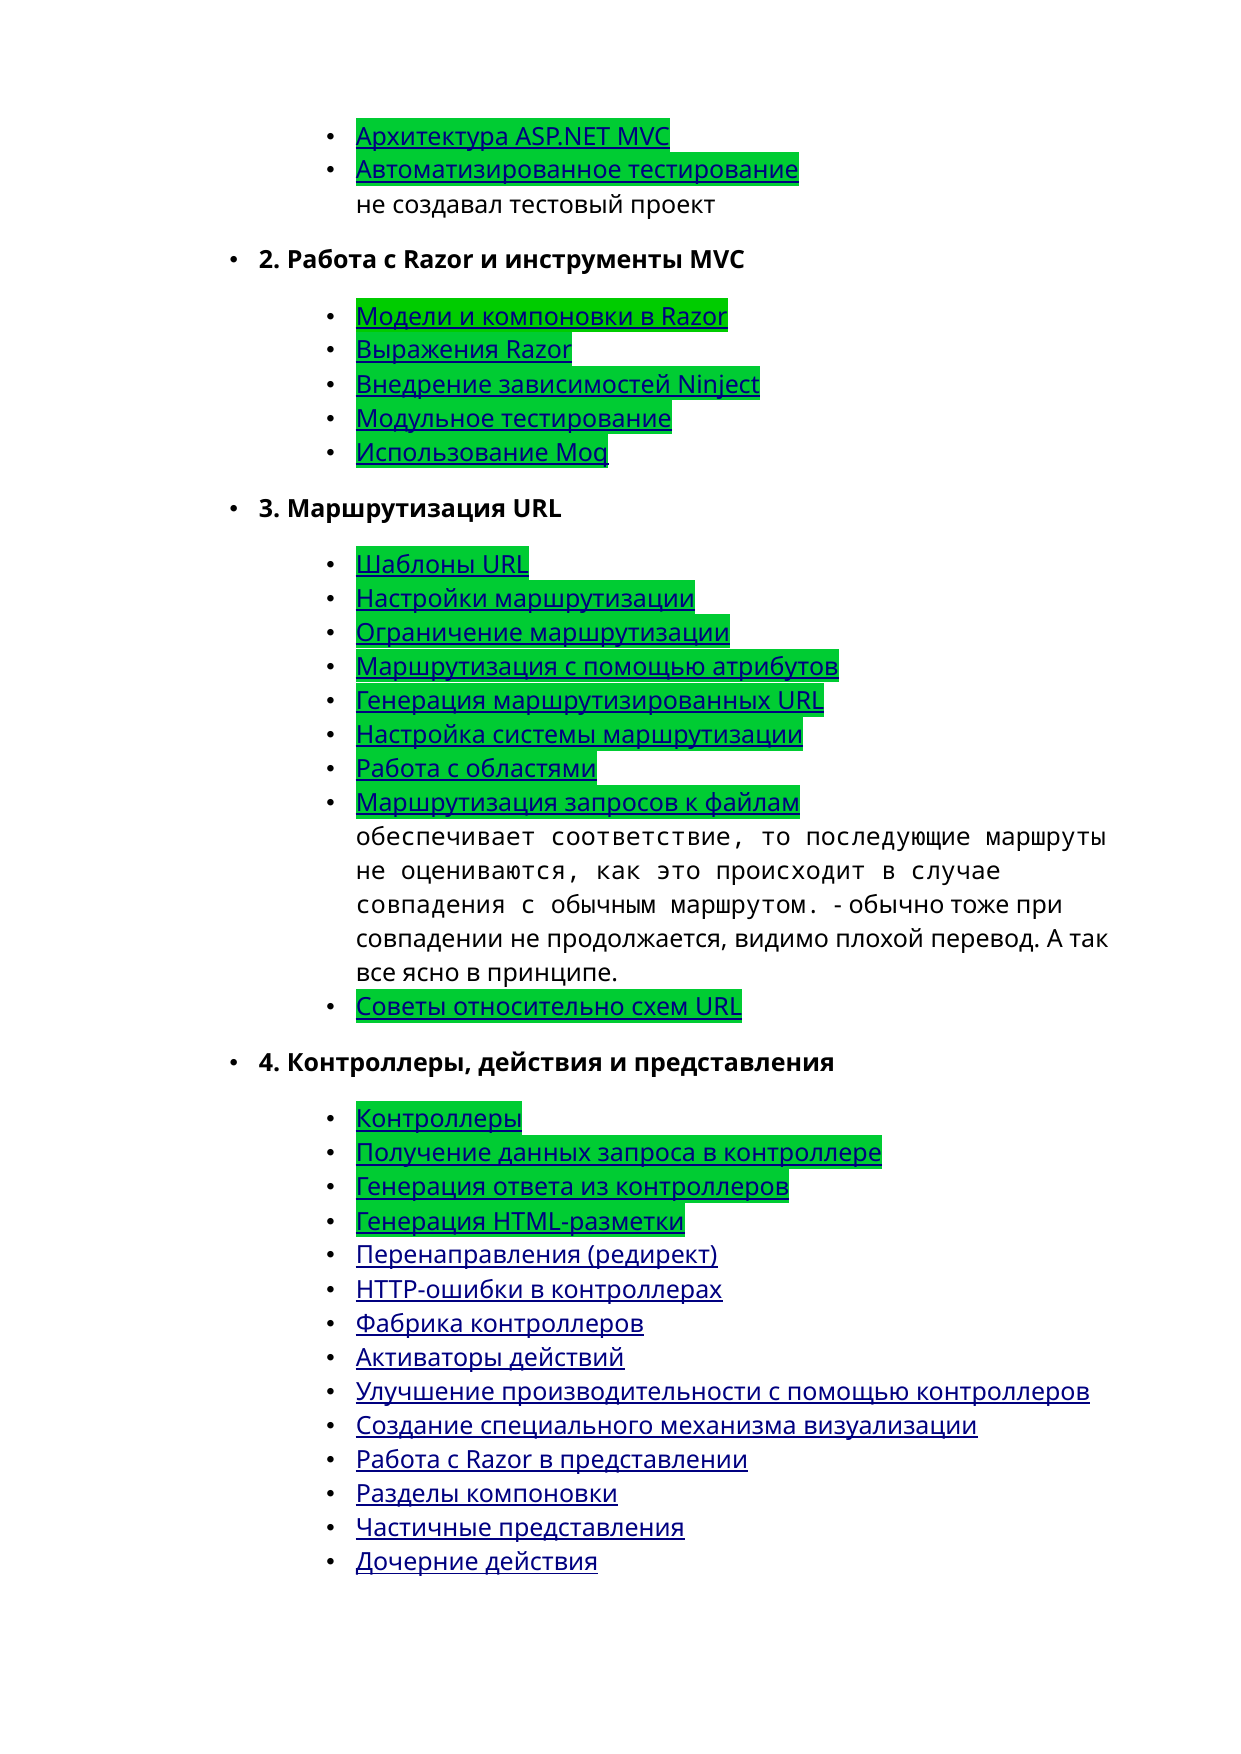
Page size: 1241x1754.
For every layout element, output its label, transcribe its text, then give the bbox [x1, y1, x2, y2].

list Генерация ответа из контроллеров [326, 1169, 1122, 1203]
list Получение данных запроса в контроллере [326, 1135, 1122, 1169]
list Использование Moq [326, 434, 1122, 468]
subtitle 4. Контроллеры, действия и представления [229, 1045, 1100, 1079]
list Настройки маршрутизации [326, 580, 1122, 614]
list Активаторы действий [326, 1339, 1122, 1373]
list Советы относительно схем URL [326, 989, 1122, 1023]
list Фабрика контроллеров [326, 1305, 1122, 1339]
subtitle 3. Маршрутизация URL [229, 490, 1100, 524]
list Частичные представления [326, 1510, 1122, 1544]
list Разделы компоновки [326, 1476, 1122, 1510]
list Работа с областями [326, 751, 1122, 785]
list Перенаправления (редирект) [326, 1237, 1122, 1271]
list Внедрение зависимостей Ninject [326, 366, 1122, 400]
list Выражения Razor [326, 332, 1122, 366]
list Ограничение маршрутизации [326, 614, 1122, 648]
list не создавал тестовый проект [326, 186, 1122, 220]
list HTTP-ошибки в контроллерах [326, 1271, 1122, 1305]
list Архитектура ASP.NET MVC [326, 118, 1122, 152]
list Автоматизированное тестирование [326, 152, 1122, 186]
list Работа с Razor в представлении [326, 1442, 1122, 1476]
subtitle 2. Работа с Razor и инструменты MVC [229, 242, 1100, 276]
list Улучшение производительности с помощью контроллеров [326, 1373, 1122, 1407]
list Создание специального механизма визуализации [326, 1407, 1122, 1442]
list Маршрутизация запросов к файлам [326, 785, 1122, 819]
list Дочерние действия [326, 1544, 1122, 1578]
list Маршрутизация с помощью атрибутов [326, 648, 1122, 682]
list Модульное тестирование [326, 400, 1122, 434]
list Модели и компоновки в Razor [326, 298, 1122, 332]
list Настройка системы маршрутизации [326, 717, 1122, 751]
list Шаблоны URL [326, 546, 1122, 580]
list Генерация HTML-разметки [326, 1203, 1122, 1237]
list Генерация маршрутизированных URL [326, 682, 1122, 717]
list Контроллеры [326, 1101, 1122, 1135]
list обеспечивает соответствие, то последующие маршруты не оцениваются, как это происходит в случае совпадения с обычным маршрутом. - обычно тоже при совпадении не продолжается, видимо плохой перевод. А так все ясно в принципе. [326, 819, 1122, 989]
